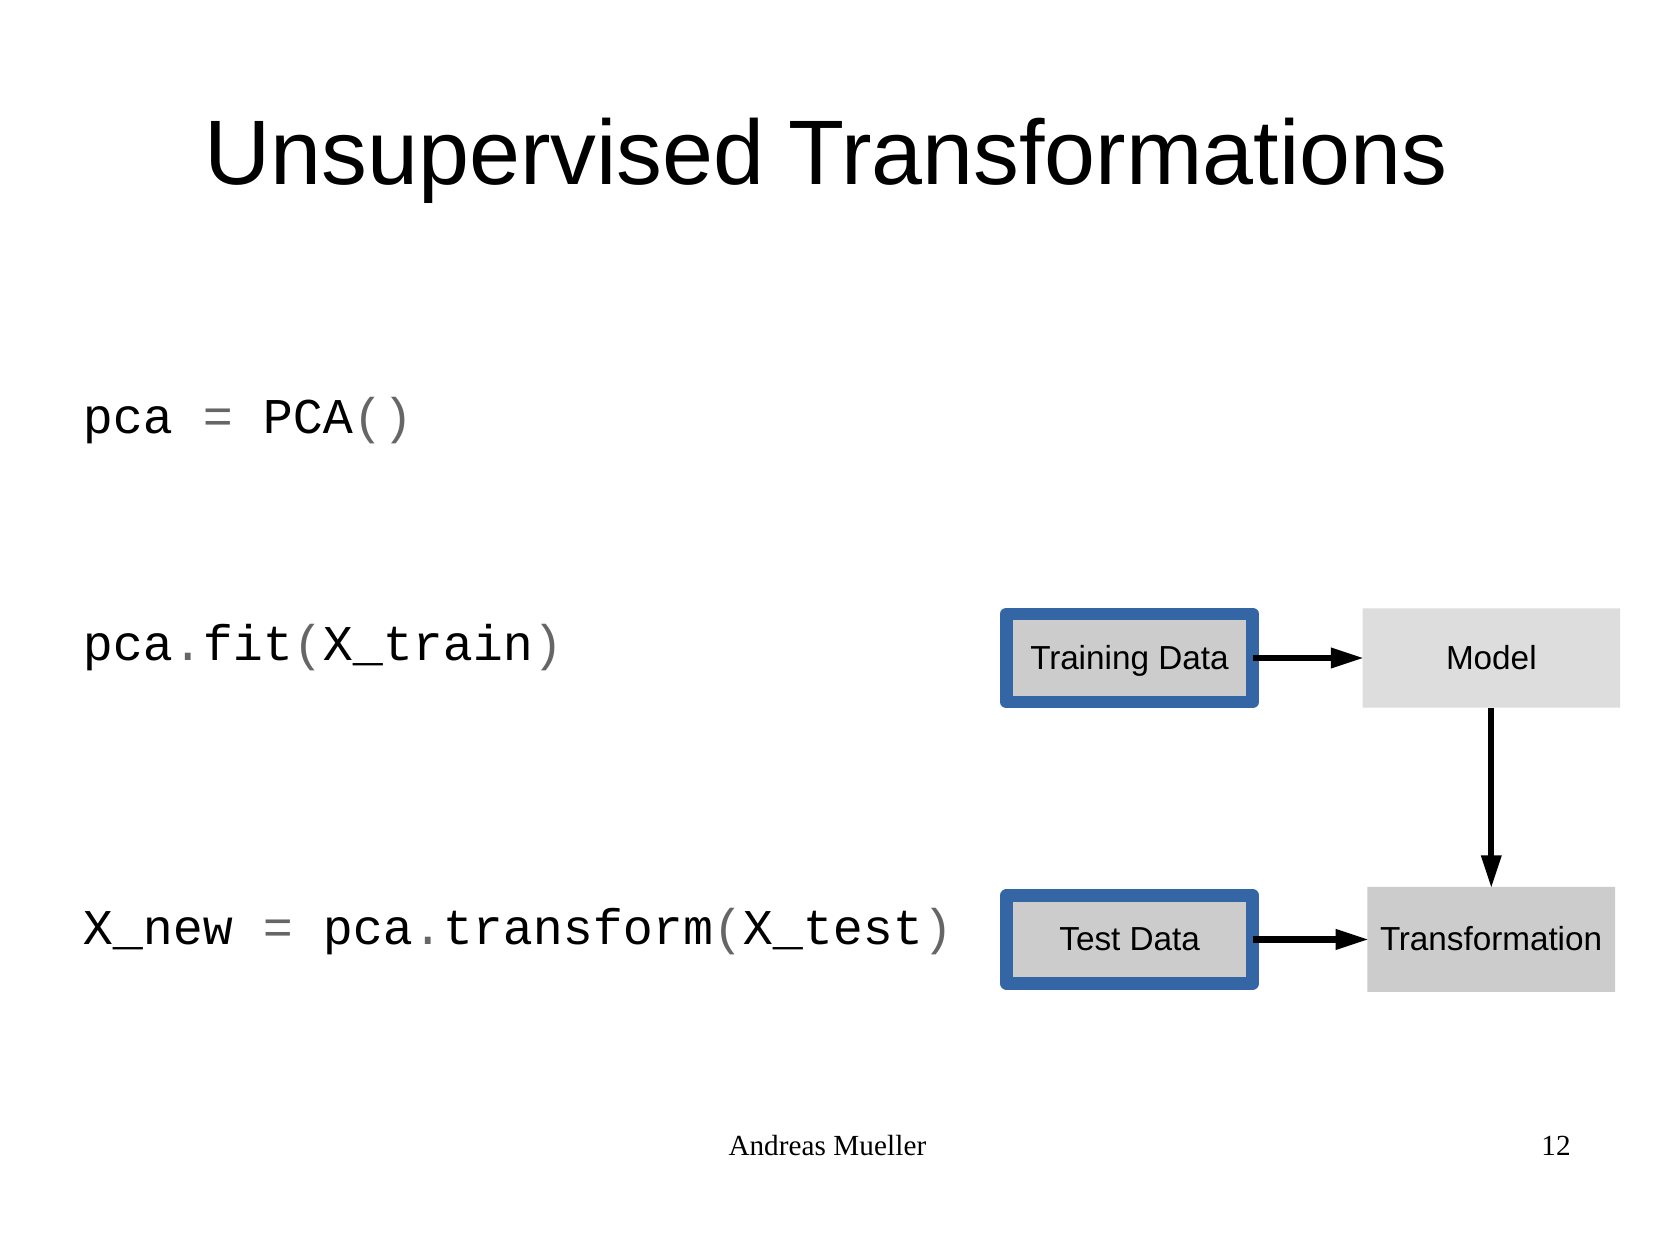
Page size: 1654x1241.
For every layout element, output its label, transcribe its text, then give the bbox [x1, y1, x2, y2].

text_box Transformation [1367, 886, 1616, 992]
text_box pca = PCA() pca.fit(X_train) X_new = pca.transform(X_test) [82, 392, 1411, 1008]
text_box Test Data [1006, 895, 1253, 984]
text_box Model [1362, 608, 1621, 708]
title Unsupervised Transformations [82, 49, 1571, 257]
text_box Training Data [1006, 613, 1253, 703]
